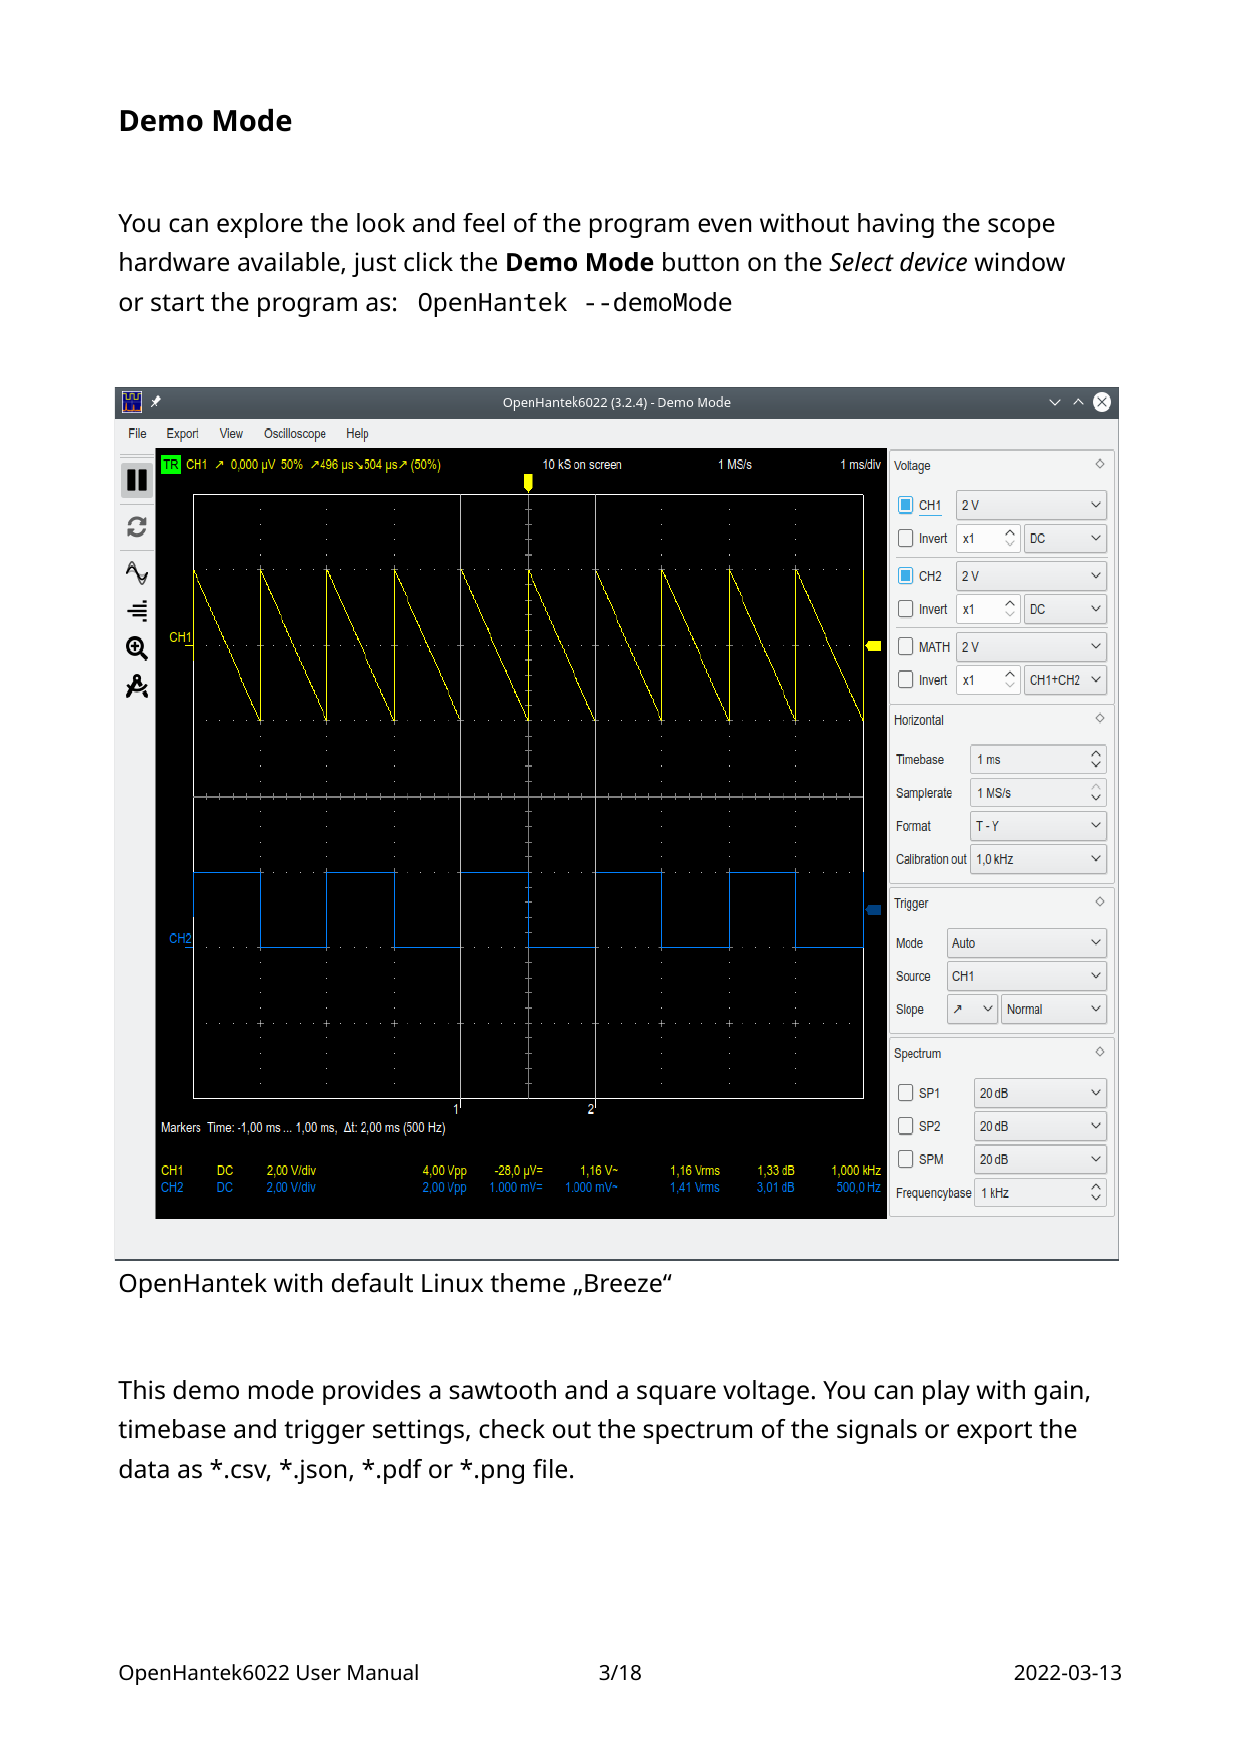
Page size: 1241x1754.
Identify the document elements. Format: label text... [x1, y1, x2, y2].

text This demo mode provides a sawtooth and a square voltage. You can play with gain, timebase and trigger settings, check out the spectrum of the signals or export the data as *.csv, *.json, *.pdf or *.png file. [118, 1373, 1122, 1485]
subtitle Demo Mode [118, 100, 1122, 140]
picture [114, 387, 1119, 1261]
text You can explore the look and feel of the program even without having the scope hardware available, just click the Demo Mode button on the Select device window or start the program as: OpenHantek --demoMode [118, 206, 1122, 318]
text OpenHantek with default Linux theme „Breeze“ [118, 1252, 1122, 1299]
